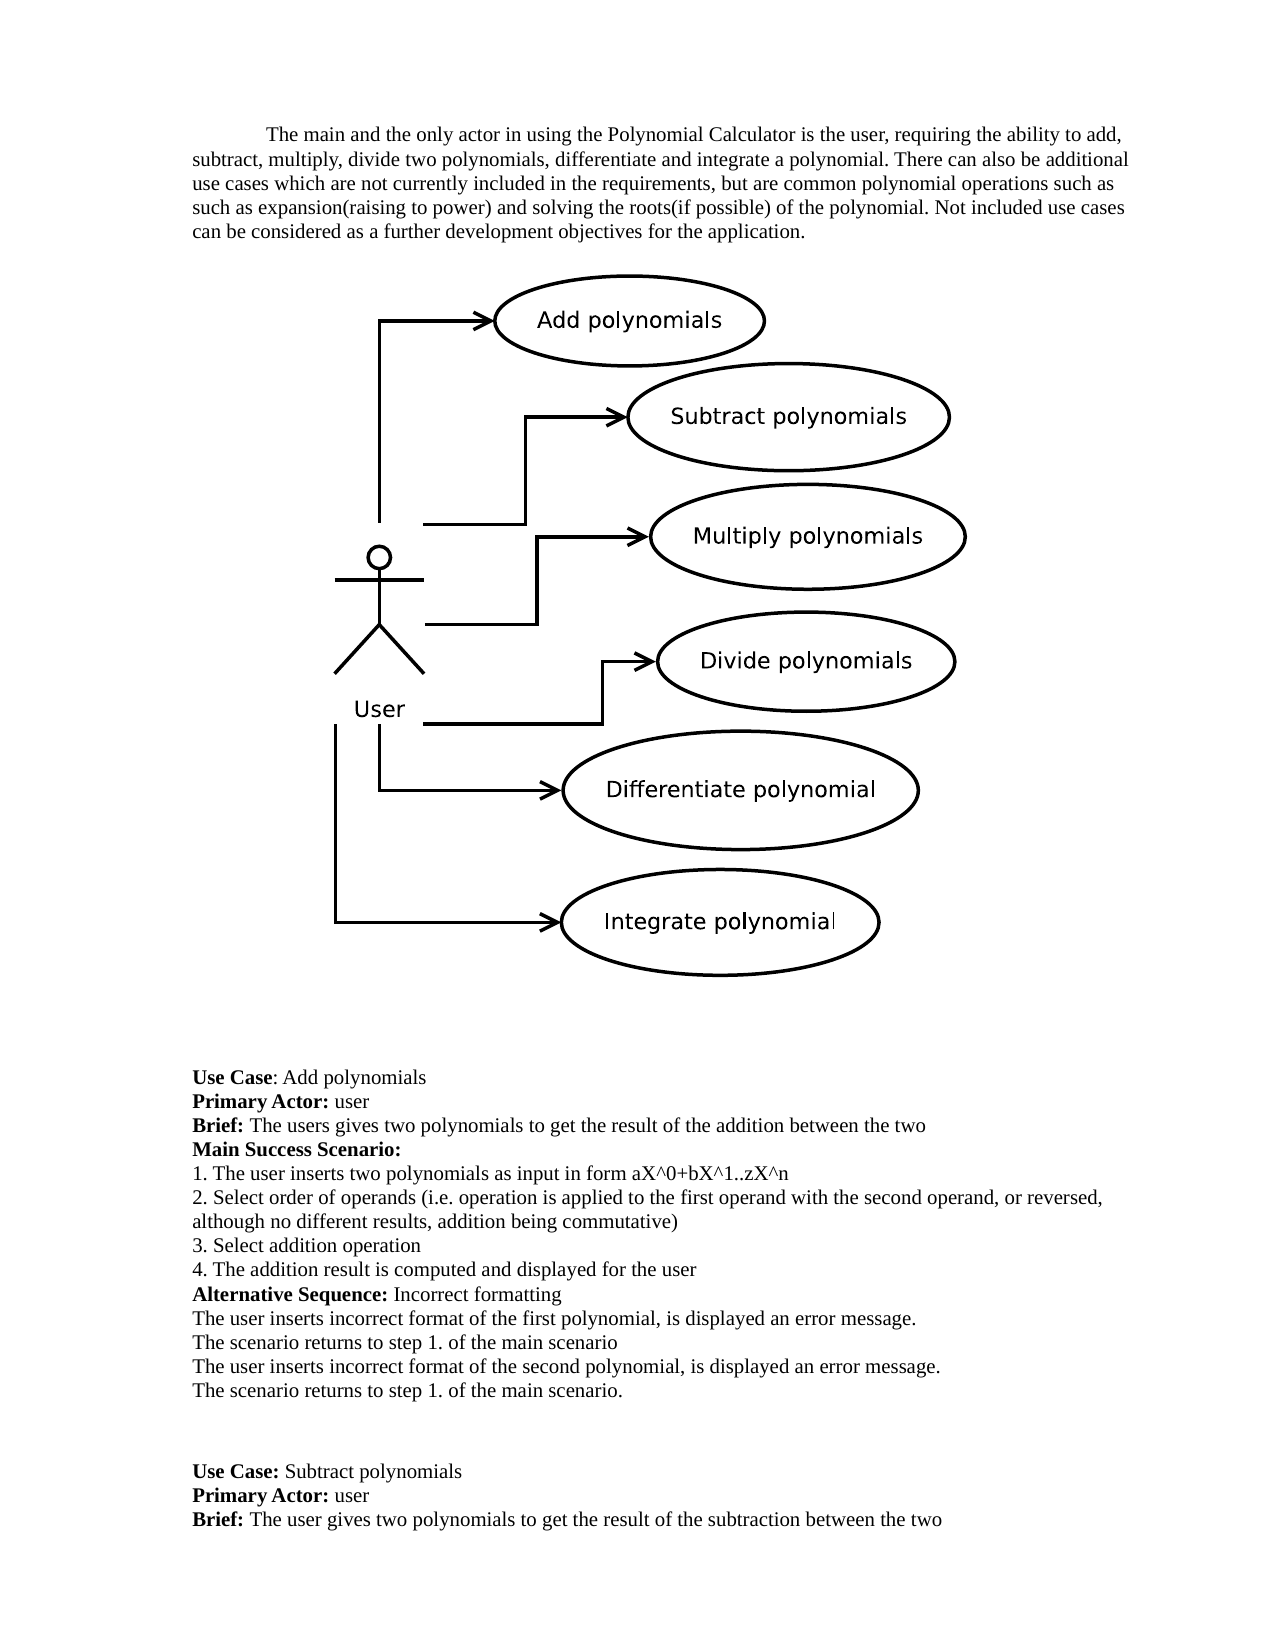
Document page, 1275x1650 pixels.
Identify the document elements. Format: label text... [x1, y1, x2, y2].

text Use Case: Add polynomials [192, 1065, 1157, 1089]
text The scenario returns to step 1. of the main scenario [192, 1329, 1157, 1354]
text The main and the only actor in using the Polynomial Calculator is the user, requiring the ability to add, subtract, multiply, divide two polynomials, differentiate and integrate a polynomial. There can also be additional use cases which are not currently included in the requirements, but are common polynomial operations such as such as expansion(raising to power) and solving the roots(if possible) of the polynomial. Not included use cases can be considered as a further development objectives for the application. [192, 118, 1157, 243]
text The user inserts incorrect format of the first polynomial, is displayed an error message. [192, 1306, 1157, 1329]
text 3. Select addition operation [192, 1233, 1157, 1257]
text Main Success Scenario: [192, 1137, 1157, 1161]
text Primary Actor: user [192, 1089, 1157, 1113]
text 2. Select order of operands (i.e. operation is applied to the first operand with the second operand, or reversed, although no different results, addition being commutative) [192, 1185, 1157, 1233]
text 4. The addition result is computed and displayed for the user [192, 1257, 1157, 1281]
text Use Case: Subtract polynomials [192, 1459, 1157, 1483]
text The scenario returns to step 1. of the main scenario. [192, 1378, 1157, 1402]
text The user inserts incorrect format of the second polynomial, is displayed an error message. [192, 1354, 1157, 1378]
text Brief: The users gives two polynomials to get the result of the addition between the two [192, 1113, 1157, 1137]
text Brief: The user gives two polynomials to get the result of the subtraction between the two [192, 1507, 1157, 1531]
text Alternative Sequence: Incorrect formatting [192, 1281, 1157, 1306]
text 1. The user inserts two polynomials as input in form aX^0+bX^1..zX^n [192, 1161, 1157, 1185]
text Primary Actor: user [192, 1483, 1157, 1507]
